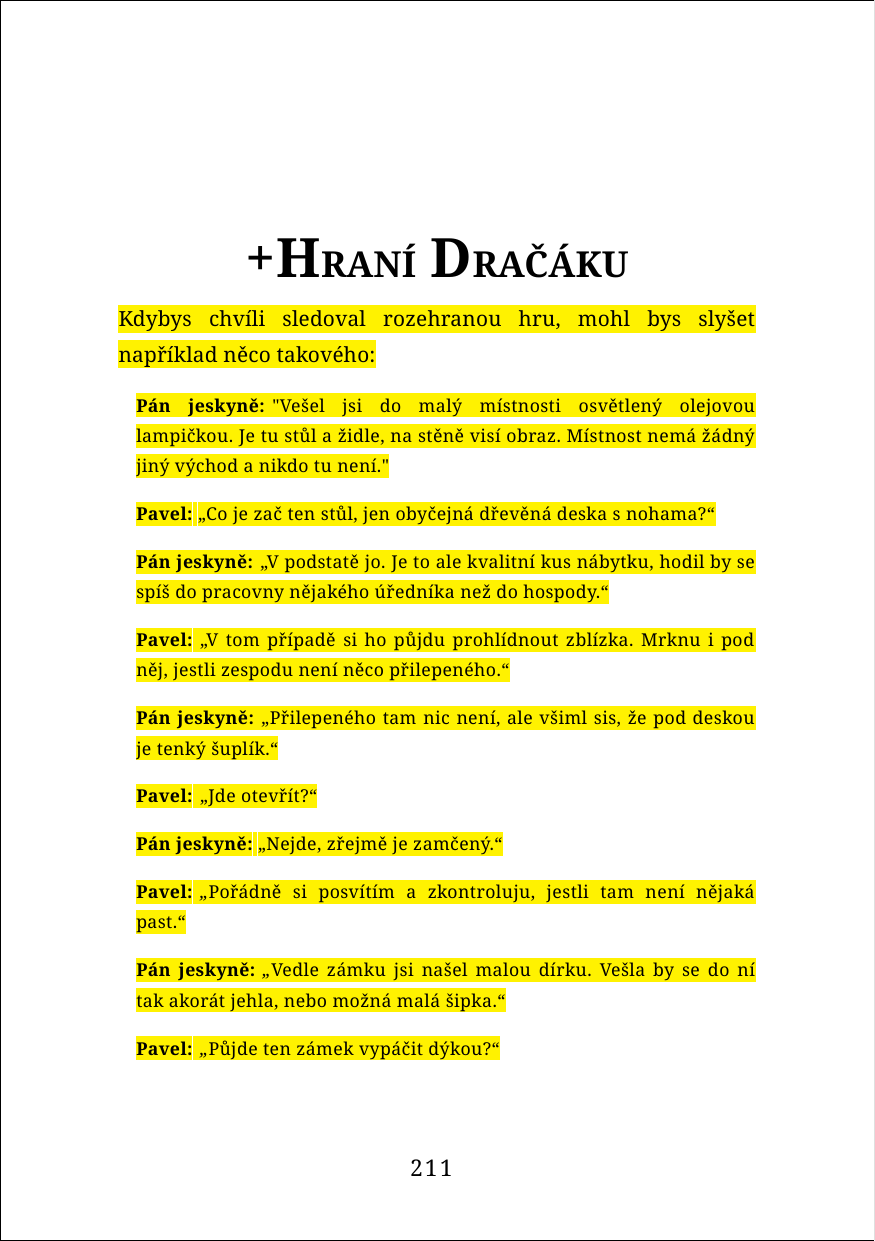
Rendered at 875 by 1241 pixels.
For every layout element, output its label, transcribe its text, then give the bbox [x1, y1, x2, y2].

text Pavel: „Jde otevřít?“ [136, 784, 756, 808]
text Pán jeskyně: „Nejde, zřejmě je zamčený.“ [136, 832, 756, 856]
text Pavel: „Půjde ten zámek vypáčit dýkou?“ [136, 1036, 756, 1060]
text Pavel: „Pořádně si posvítím a zkontroluju, jestli tam není nějaká past.“ [136, 880, 756, 934]
text Kdybys chvíli sledoval rozehranou hru, mohl bys slyšet například něco takového: [118, 304, 756, 368]
text Pán jeskyně: „Vedle zámku jsi našel malou dírku. Vešla by se do ní tak akorát jehla, nebo možná malá šipka.“ [136, 958, 756, 1012]
text Pán jeskyně: "Vešel jsi do malý místnosti osvětlený olejovou lampičkou. Je tu stůl a židle, na stěně visí obraz. Místnost nemá žádný jiný východ a nikdo tu není." [136, 393, 756, 478]
text Pán jeskyně: „V podstatě jo. Je to ale kvalitní kus nábytku, hodil by se spíš do pracovny nějakého úředníka než do hospody.“ [136, 549, 756, 604]
text Pán jeskyně: „Přilepeného tam nic není, ale všiml sis, že pod deskou je tenký šuplík.“ [136, 706, 756, 760]
text Pavel: „Co je zač ten stůl, jen obyčejná dřevěná deska s nohama?“ [136, 502, 756, 526]
subtitle +Hraní Dračáku [118, 219, 756, 293]
text Pavel: „V tom případě si ho půjdu prohlídnout zblízka. Mrknu i pod něj, jestli zespodu není něco přilepeného.“ [136, 628, 756, 682]
